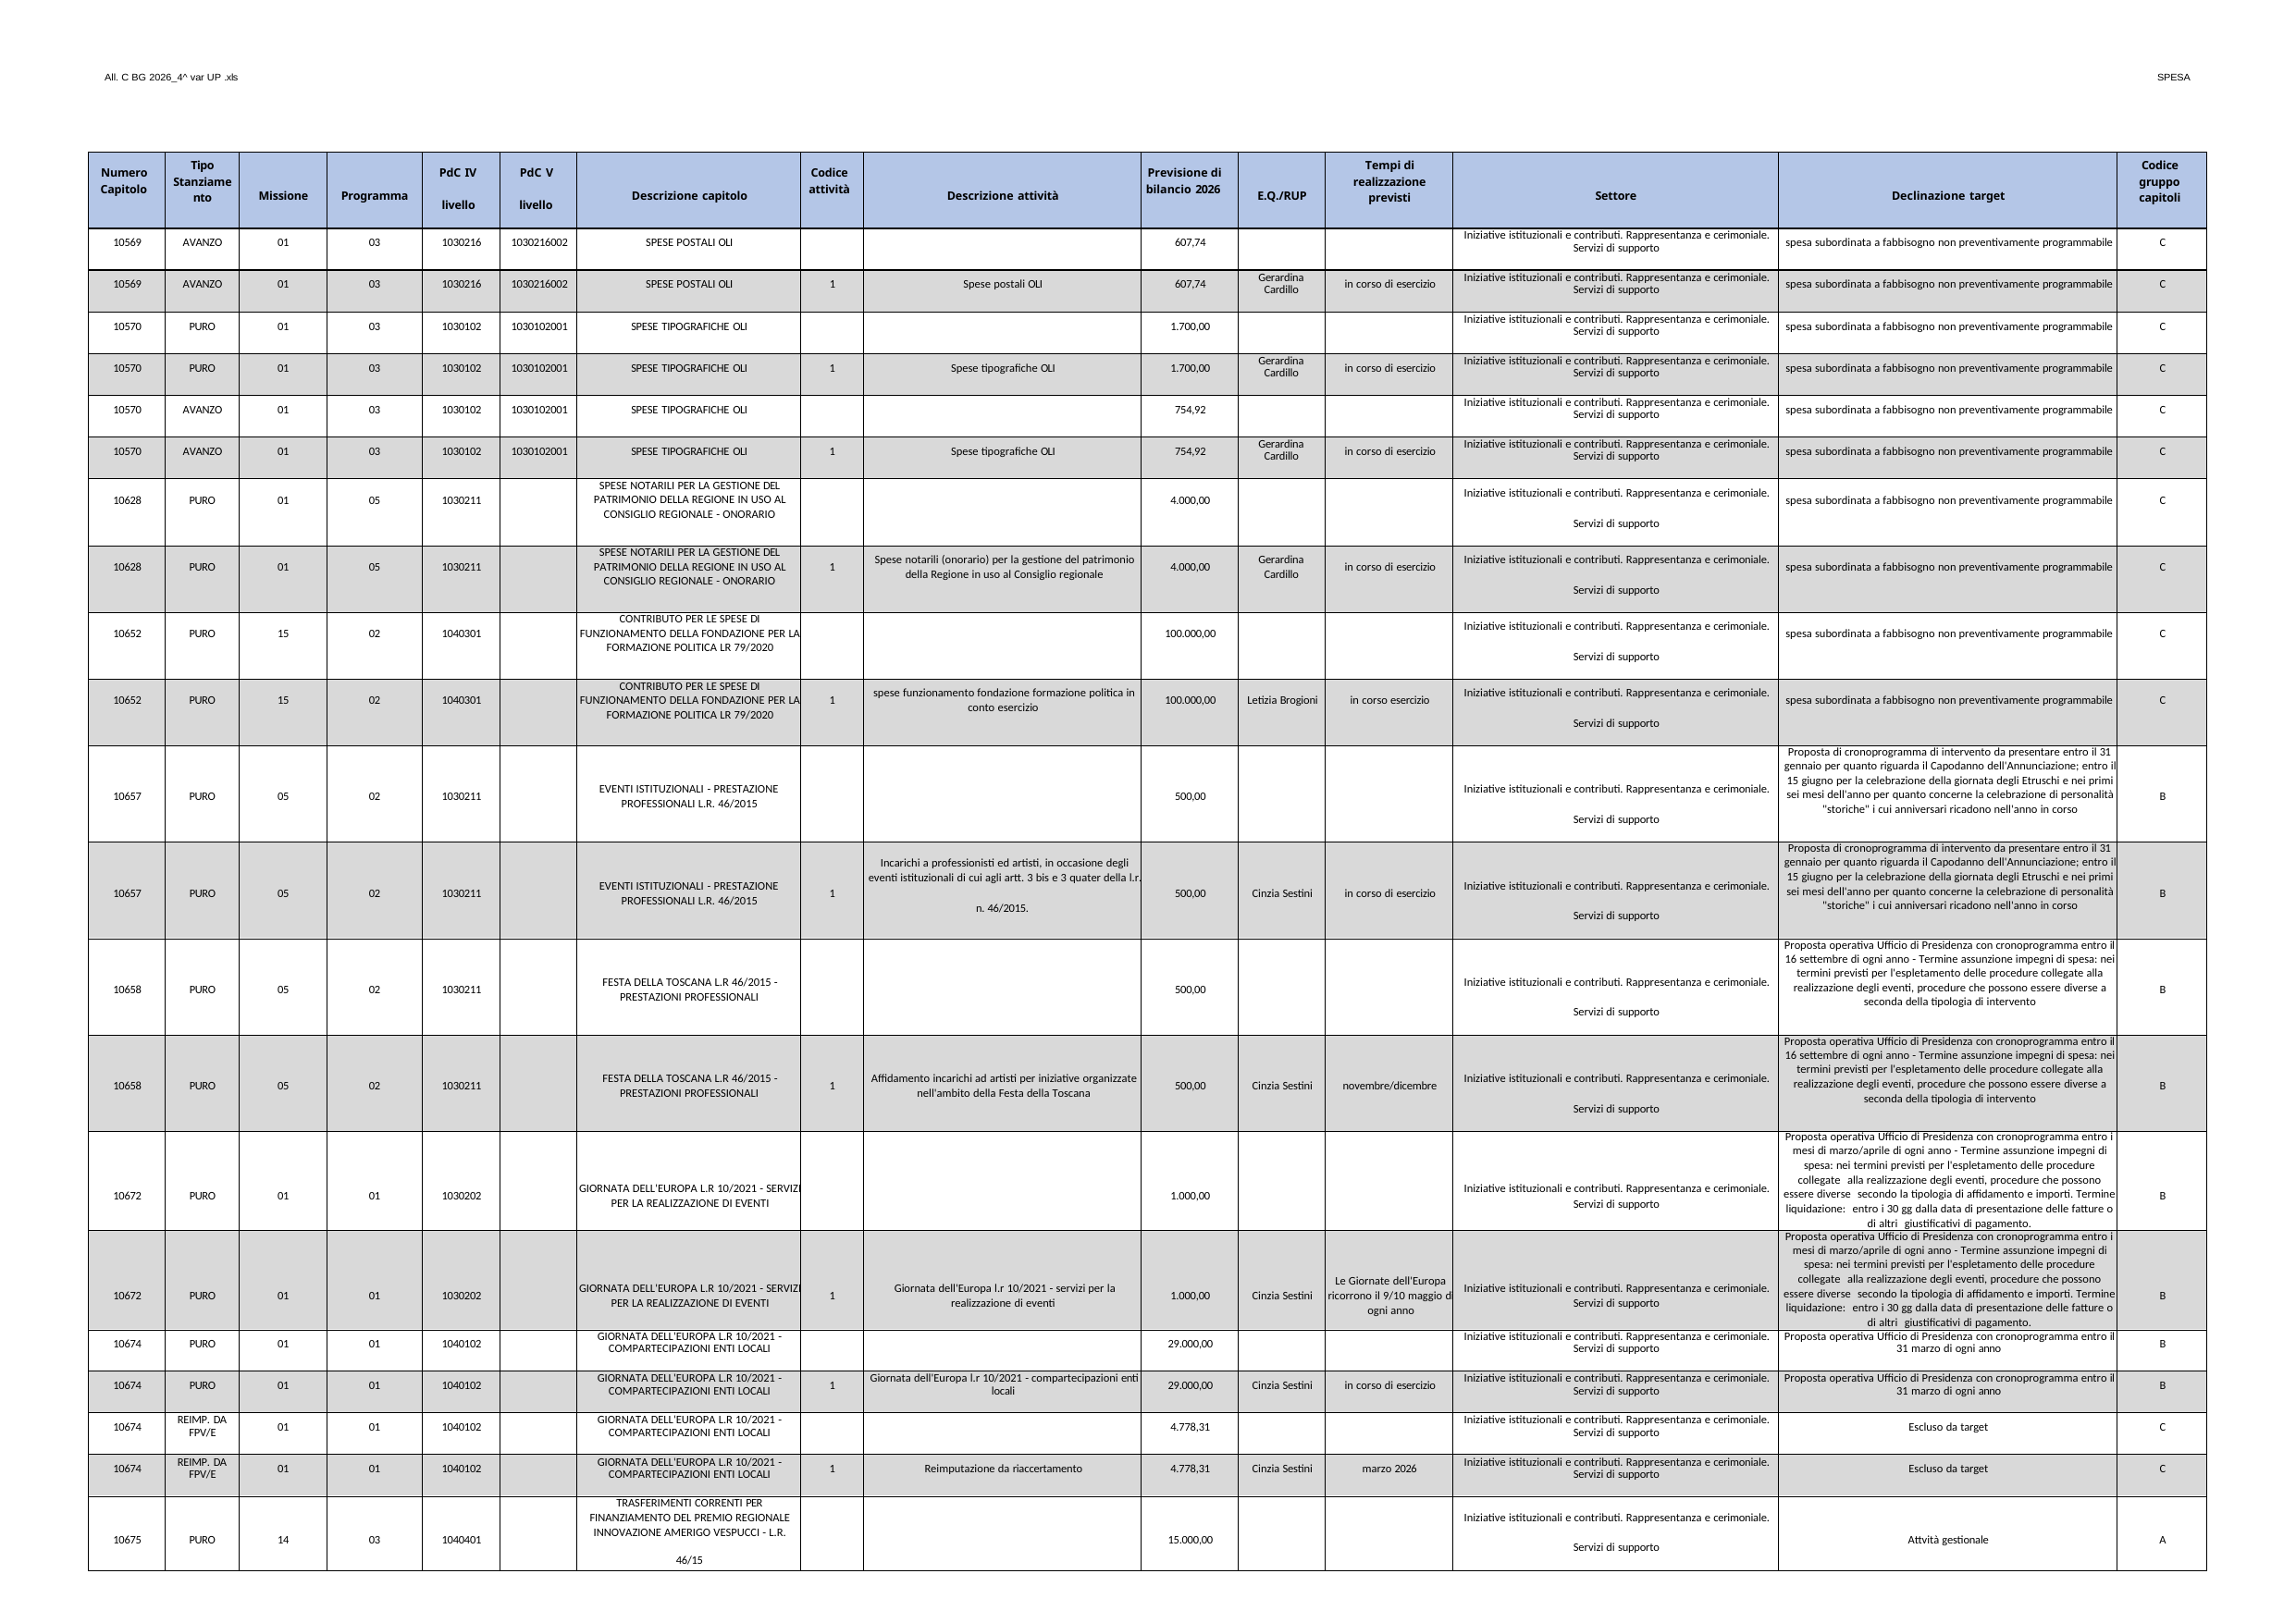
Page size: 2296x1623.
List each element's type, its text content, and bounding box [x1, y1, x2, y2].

table_cell Iniziative istituzionali e contributi. Rappresentanza e cerimoniale. Servizi di supporto [1453, 1231, 1778, 1329]
table_cell 10569 [89, 229, 165, 269]
table_cell [1239, 396, 1325, 436]
table_cell 01 [240, 479, 327, 546]
table_cell spesa subordinata a fabbisogno non preventivamente programmabile [1779, 313, 2117, 353]
table_cell Escluso da target [1779, 1455, 2117, 1495]
table_cell [864, 1497, 1141, 1570]
table_cell PURO [166, 354, 239, 395]
table_cell [864, 313, 1141, 353]
table_cell in corso di esercizio [1326, 354, 1452, 395]
table_cell PURO [166, 479, 239, 546]
table_cell Spese notarili (onorario) per la gestione del patrimonio della Regione in uso al Consiglio regionale [864, 547, 1141, 612]
table_cell B [2117, 940, 2206, 1035]
table_cell SPESE TIPOGRAFICHE OLI [577, 437, 800, 478]
table_cell PURO [166, 680, 239, 745]
table_cell C [2117, 396, 2206, 436]
table_cell Iniziative istituzionali e contributi. Rappresentanza e cerimoniale. Servizi di supporto [1453, 479, 1778, 546]
table_cell 03 [327, 437, 422, 478]
table_cell 01 [240, 1231, 327, 1329]
table_cell [801, 613, 863, 679]
table_cell 1040102 [423, 1413, 500, 1454]
table_cell Iniziative istituzionali e contributi. Rappresentanza e cerimoniale. Servizi di supporto [1453, 437, 1778, 478]
table_cell 1030102001 [500, 313, 576, 353]
table_cell 01 [327, 1331, 422, 1371]
table_cell spesa subordinata a fabbisogno non preventivamente programmabile [1779, 229, 2117, 269]
table_cell 1.700,00 [1142, 354, 1238, 395]
table_cell [864, 1331, 1141, 1371]
table_cell [500, 680, 576, 745]
table_cell 500,00 [1142, 1036, 1238, 1131]
table_cell [864, 479, 1141, 546]
table_cell 02 [327, 680, 422, 745]
table_cell 1040301 [423, 680, 500, 745]
table_cell 15 [240, 680, 327, 745]
table_cell 1 [801, 1231, 863, 1329]
table_cell 03 [327, 313, 422, 353]
table_cell Iniziative istituzionali e contributi. Rappresentanza e cerimoniale. Servizi di supporto [1453, 842, 1778, 938]
table_cell [1239, 1413, 1325, 1454]
table_cell 4.000,00 [1142, 479, 1238, 546]
table_cell 03 [327, 354, 422, 395]
table_cell PURO [166, 1331, 239, 1371]
table_cell 1030216002 [500, 229, 576, 269]
table_cell B [2117, 746, 2206, 842]
table_cell Proposta operativa Ufficio di Presidenza con cronoprogramma entro il 16 settembre di ogni anno - Termine assunzione impegni di spesa: nei termini previsti per l'espletamento delle procedure collegate alla realizzazione degli eventi, procedure che possono essere diverse a seconda della tipologia di intervento [1779, 1036, 2117, 1131]
table_cell 01 [327, 1455, 422, 1495]
table_cell [864, 613, 1141, 679]
table_cell Iniziative istituzionali e contributi. Rappresentanza e cerimoniale. Servizi di supporto [1453, 746, 1778, 842]
table_cell 1030102001 [500, 437, 576, 478]
table_cell 1030211 [423, 940, 500, 1035]
table_cell PURO [166, 613, 239, 679]
table_cell SPESE POSTALI OLI [577, 229, 800, 269]
table_cell 01 [327, 1413, 422, 1454]
table_cell Proposta di cronoprogramma di intervento da presentare entro il 31 gennaio per quanto riguarda il Capodanno dell'Annunciazione; entro il 15 giugno per la celebrazione della giornata degli Etruschi e nei primi sei mesi dell'anno per quanto concerne la celebrazione di personalità "storiche" i cui anniversari ricadono nell'anno in corso [1779, 746, 2117, 842]
table_cell [500, 613, 576, 679]
table_cell [1239, 1497, 1325, 1570]
table_cell 1 [801, 1036, 863, 1131]
table_cell [1239, 613, 1325, 679]
table_cell Iniziative istituzionali e contributi. Rappresentanza e cerimoniale. Servizi di supporto [1453, 396, 1778, 436]
table_cell [1239, 313, 1325, 353]
table_cell EVENTI ISTITUZIONALI - PRESTAZIONE PROFESSIONALI L.R. 46/2015 [577, 842, 800, 938]
table_cell [801, 229, 863, 269]
table_cell 754,92 [1142, 396, 1238, 436]
table_cell PURO [166, 313, 239, 353]
table_cell 1030102001 [500, 396, 576, 436]
table_header Missione [240, 153, 327, 227]
table_cell 1.000,00 [1142, 1231, 1238, 1329]
table_cell 1 [801, 842, 863, 938]
table_cell 10652 [89, 613, 165, 679]
table_cell FESTA DELLA TOSCANA L.R 46/2015 - PRESTAZIONI PROFESSIONALI [577, 1036, 800, 1131]
table_cell Incarichi a professionisti ed artisti, in occasione degli eventi istituzionali di cui agli artt. 3 bis e 3 quater della l.r. n. 46/2015. [864, 842, 1141, 938]
table_cell [500, 547, 576, 612]
table_cell 01 [240, 229, 327, 269]
table_cell Iniziative istituzionali e contributi. Rappresentanza e cerimoniale. Servizi di supporto [1453, 271, 1778, 312]
table_cell SPESE NOTARILI PER LA GESTIONE DEL PATRIMONIO DELLA REGIONE IN USO AL CONSIGLIO REGIONALE - ONORARIO [577, 479, 800, 546]
table_cell CONTRIBUTO PER LE SPESE DI FUNZIONAMENTO DELLA FONDAZIONE PER LA FORMAZIONE POLITICA LR 79/2020 [577, 613, 800, 679]
table_cell spesa subordinata a fabbisogno non preventivamente programmabile [1779, 271, 2117, 312]
table_cell in corso di esercizio [1326, 1371, 1452, 1412]
table_cell 1030211 [423, 547, 500, 612]
table_cell GIORNATA DELL'EUROPA L.R 10/2021 - COMPARTECIPAZIONI ENTI LOCALI [577, 1371, 800, 1412]
table_cell Iniziative istituzionali e contributi. Rappresentanza e cerimoniale. Servizi di supporto [1453, 1413, 1778, 1454]
table_cell 4.778,31 [1142, 1413, 1238, 1454]
table_cell GIORNATA DELL'EUROPA L.R 10/2021 - COMPARTECIPAZIONI ENTI LOCALI [577, 1455, 800, 1495]
table_cell GIORNATA DELL'EUROPA L.R 10/2021 - SERVIZI PER LA REALIZZAZIONE DI EVENTI [577, 1132, 800, 1230]
table_cell 15.000,00 [1142, 1497, 1238, 1570]
table_cell 10674 [89, 1455, 165, 1495]
table_cell 10672 [89, 1132, 165, 1230]
table_cell [500, 1132, 576, 1230]
table_cell 02 [327, 613, 422, 679]
table_cell C [2117, 479, 2206, 546]
table_cell 05 [240, 746, 327, 842]
table_cell B [2117, 1331, 2206, 1371]
table_cell 01 [240, 1455, 327, 1495]
table_cell in corso esercizio [1326, 680, 1452, 745]
table_cell 10657 [89, 842, 165, 938]
table_cell 02 [327, 746, 422, 842]
table_cell CONTRIBUTO PER LE SPESE DI FUNZIONAMENTO DELLA FONDAZIONE PER LA FORMAZIONE POLITICA LR 79/2020 [577, 680, 800, 745]
table_cell B [2117, 1132, 2206, 1230]
table_cell B [2117, 1371, 2206, 1412]
table_cell Reimputazione da riaccertamento [864, 1455, 1141, 1495]
table_cell C [2117, 313, 2206, 353]
table_cell 10658 [89, 940, 165, 1035]
table_cell Attvità gestionale [1779, 1497, 2117, 1570]
table_cell [801, 1331, 863, 1371]
table_header Codice attività [801, 153, 863, 227]
table_cell Giornata dell'Europa l.r 10/2021 - compartecipazioni enti locali [864, 1371, 1141, 1412]
table_cell Escluso da target [1779, 1413, 2117, 1454]
table_cell [1326, 746, 1452, 842]
table_cell [500, 1371, 576, 1412]
table_cell 03 [327, 1497, 422, 1570]
table_cell C [2117, 271, 2206, 312]
table_cell 05 [240, 842, 327, 938]
table_cell 10658 [89, 1036, 165, 1131]
table_cell 05 [327, 479, 422, 546]
table_cell 100.000,00 [1142, 680, 1238, 745]
table_cell 01 [240, 313, 327, 353]
table_cell [801, 1497, 863, 1570]
table_cell [500, 1413, 576, 1454]
table_cell SPESE TIPOGRAFICHE OLI [577, 354, 800, 395]
table_cell 607,74 [1142, 271, 1238, 312]
table_cell [864, 1413, 1141, 1454]
table_cell [1239, 940, 1325, 1035]
table_cell 1030102 [423, 437, 500, 478]
table_cell [1239, 1331, 1325, 1371]
table_cell Iniziative istituzionali e contributi. Rappresentanza e cerimoniale. Servizi di supporto [1453, 354, 1778, 395]
table_cell 10672 [89, 1231, 165, 1329]
table_cell 500,00 [1142, 940, 1238, 1035]
table_cell 10570 [89, 396, 165, 436]
table_cell [500, 1497, 576, 1570]
table_cell PURO [166, 842, 239, 938]
table_cell 1.700,00 [1142, 313, 1238, 353]
table_cell 10570 [89, 437, 165, 478]
table_cell 1 [801, 271, 863, 312]
table_cell in corso di esercizio [1326, 437, 1452, 478]
table_cell [1326, 940, 1452, 1035]
table_cell [1326, 1413, 1452, 1454]
table_cell 1030102 [423, 313, 500, 353]
table_cell [864, 1132, 1141, 1230]
table_cell EVENTI ISTITUZIONALI - PRESTAZIONE PROFESSIONALI L.R. 46/2015 [577, 746, 800, 842]
table_cell 1040401 [423, 1497, 500, 1570]
table_header Previsione di bilancio 2026 [1142, 153, 1238, 227]
table_cell 01 [240, 1413, 327, 1454]
table_cell Affidamento incarichi ad artisti per iniziative organizzate nell'ambito della Festa della Toscana [864, 1036, 1141, 1131]
table_cell C [2117, 437, 2206, 478]
table_cell 10628 [89, 479, 165, 546]
table_cell C [2117, 680, 2206, 745]
table_cell spesa subordinata a fabbisogno non preventivamente programmabile [1779, 547, 2117, 612]
table_cell Iniziative istituzionali e contributi. Rappresentanza e cerimoniale. Servizi di supporto [1453, 1497, 1778, 1570]
table_header Settore [1453, 153, 1778, 227]
table_cell 15 [240, 613, 327, 679]
table_cell Proposta operativa Ufficio di Presidenza con cronoprogramma entro i mesi di marzo/aprile di ogni anno - Termine assunzione impegni di spesa: nei termini previsti per l'espletamento delle procedure collegate alla realizzazione degli eventi, procedure che possono essere diverse secondo la tipologia di affidamento e importi. Termine liquidazione: entro i 30 gg dalla data di presentazione delle fatture o di altri giustificativi di pagamento. [1779, 1132, 2117, 1230]
table_cell C [2117, 613, 2206, 679]
table_cell Iniziative istituzionali e contributi. Rappresentanza e cerimoniale. Servizi di supporto [1453, 1036, 1778, 1131]
table_cell 1030102 [423, 396, 500, 436]
table_cell Giornata dell'Europa l.r 10/2021 - servizi per la realizzazione di eventi [864, 1231, 1141, 1329]
table_cell 02 [327, 1036, 422, 1131]
table_cell 03 [327, 229, 422, 269]
table_cell [500, 842, 576, 938]
table_cell 1030102001 [500, 354, 576, 395]
table_cell Cinzia Sestini [1239, 1371, 1325, 1412]
table_cell Spese tipografiche OLI [864, 437, 1141, 478]
table_cell 1030216 [423, 271, 500, 312]
table_header Programma [327, 153, 422, 227]
table_cell [801, 313, 863, 353]
table_header E.Q./RUP [1239, 153, 1325, 227]
table_cell [1326, 396, 1452, 436]
table_cell Le Giornate dell'Europa ricorrono il 9/10 maggio di ogni anno [1326, 1231, 1452, 1329]
table_cell [500, 1455, 576, 1495]
table_cell [801, 396, 863, 436]
table_cell 607,74 [1142, 229, 1238, 269]
table_cell 10674 [89, 1331, 165, 1371]
table_cell Iniziative istituzionali e contributi. Rappresentanza e cerimoniale. Servizi di supporto [1453, 313, 1778, 353]
table_cell in corso di esercizio [1326, 842, 1452, 938]
table_cell Gerardina Cardillo [1239, 271, 1325, 312]
table_cell Cinzia Sestini [1239, 1231, 1325, 1329]
table_cell [864, 746, 1141, 842]
table_cell B [2117, 1036, 2206, 1131]
table_cell SPESE NOTARILI PER LA GESTIONE DEL PATRIMONIO DELLA REGIONE IN USO AL CONSIGLIO REGIONALE - ONORARIO [577, 547, 800, 612]
table_cell 1030202 [423, 1231, 500, 1329]
table_cell 03 [327, 396, 422, 436]
table_cell Proposta di cronoprogramma di intervento da presentare entro il 31 gennaio per quanto riguarda il Capodanno dell'Annunciazione; entro il 15 giugno per la celebrazione della giornata degli Etruschi e nei primi sei mesi dell'anno per quanto concerne la celebrazione di personalità "storiche" i cui anniversari ricadono nell'anno in corso [1779, 842, 2117, 938]
table_cell AVANZO [166, 437, 239, 478]
table_cell Iniziative istituzionali e contributi. Rappresentanza e cerimoniale. Servizi di supporto [1453, 1132, 1778, 1230]
table_cell Iniziative istituzionali e contributi. Rappresentanza e cerimoniale. Servizi di supporto [1453, 1331, 1778, 1371]
table_cell Spese postali OLI [864, 271, 1141, 312]
table_cell 02 [327, 842, 422, 938]
table_cell 01 [240, 547, 327, 612]
table_cell GIORNATA DELL'EUROPA L.R 10/2021 - COMPARTECIPAZIONI ENTI LOCALI [577, 1413, 800, 1454]
table_cell 01 [327, 1132, 422, 1230]
table_cell in corso di esercizio [1326, 271, 1452, 312]
table_cell 01 [240, 354, 327, 395]
table_cell [801, 1132, 863, 1230]
table_cell GIORNATA DELL'EUROPA L.R 10/2021 - COMPARTECIPAZIONI ENTI LOCALI [577, 1331, 800, 1371]
table_cell SPESE TIPOGRAFICHE OLI [577, 313, 800, 353]
table_cell C [2117, 229, 2206, 269]
table_cell REIMP. DA FPV/E [166, 1413, 239, 1454]
table_cell Iniziative istituzionali e contributi. Rappresentanza e cerimoniale. Servizi di supporto [1453, 229, 1778, 269]
table_cell 1030211 [423, 1036, 500, 1131]
table_cell spesa subordinata a fabbisogno non preventivamente programmabile [1779, 479, 2117, 546]
table_cell TRASFERIMENTI CORRENTI PER FINANZIAMENTO DEL PREMIO REGIONALE INNOVAZIONE AMERIGO VESPUCCI - L.R. 46/15 [577, 1497, 800, 1570]
table_cell Proposta operativa Ufficio di Presidenza con cronoprogramma entro il 31 marzo di ogni anno [1779, 1371, 2117, 1412]
table_cell Proposta operativa Ufficio di Presidenza con cronoprogramma entro i mesi di marzo/aprile di ogni anno - Termine assunzione impegni di spesa: nei termini previsti per l'espletamento delle procedure collegate alla realizzazione degli eventi, procedure che possono essere diverse secondo la tipologia di affidamento e importi. Termine liquidazione: entro i 30 gg dalla data di presentazione delle fatture o di altri giustificativi di pagamento. [1779, 1231, 2117, 1329]
table_cell C [2117, 1455, 2206, 1495]
table_cell 4.778,31 [1142, 1455, 1238, 1495]
table_cell SPESE POSTALI OLI [577, 271, 800, 312]
table_cell PURO [166, 1371, 239, 1412]
table_cell 1030211 [423, 746, 500, 842]
table_header Codice gruppo capitoli [2117, 153, 2206, 227]
table_cell AVANZO [166, 271, 239, 312]
table_cell 1030216 [423, 229, 500, 269]
table_cell [801, 746, 863, 842]
table_cell Iniziative istituzionali e contributi. Rappresentanza e cerimoniale. Servizi di supporto [1453, 940, 1778, 1035]
table_cell REIMP. DA FPV/E [166, 1455, 239, 1495]
table_cell [1239, 229, 1325, 269]
table_cell Proposta operativa Ufficio di Presidenza con cronoprogramma entro il 16 settembre di ogni anno - Termine assunzione impegni di spesa: nei termini previsti per l'espletamento delle procedure collegate alla realizzazione degli eventi, procedure che possono essere diverse a seconda della tipologia di intervento [1779, 940, 2117, 1035]
table_cell Iniziative istituzionali e contributi. Rappresentanza e cerimoniale. Servizi di supporto [1453, 613, 1778, 679]
table_cell Cinzia Sestini [1239, 1455, 1325, 1495]
table_cell PURO [166, 1497, 239, 1570]
table_cell [1326, 1331, 1452, 1371]
table_cell 1040102 [423, 1371, 500, 1412]
table_cell spesa subordinata a fabbisogno non preventivamente programmabile [1779, 396, 2117, 436]
table_cell C [2117, 1413, 2206, 1454]
table_cell [1239, 746, 1325, 842]
table_cell spesa subordinata a fabbisogno non preventivamente programmabile [1779, 613, 2117, 679]
table_cell [801, 1413, 863, 1454]
table_cell spesa subordinata a fabbisogno non preventivamente programmabile [1779, 680, 2117, 745]
table_cell 10570 [89, 354, 165, 395]
table_cell 01 [240, 271, 327, 312]
table_cell [864, 229, 1141, 269]
table_cell 14 [240, 1497, 327, 1570]
table_cell 1 [801, 437, 863, 478]
table_cell 10569 [89, 271, 165, 312]
table_cell 01 [240, 1331, 327, 1371]
table_cell [1326, 613, 1452, 679]
table_cell 500,00 [1142, 842, 1238, 938]
table_cell 754,92 [1142, 437, 1238, 478]
table_cell 29.000,00 [1142, 1331, 1238, 1371]
table_cell Spese tipografiche OLI [864, 354, 1141, 395]
table_cell 500,00 [1142, 746, 1238, 842]
table_cell 1030211 [423, 479, 500, 546]
table_cell 01 [240, 1132, 327, 1230]
table_cell 1040102 [423, 1331, 500, 1371]
table_cell novembre/dicembre [1326, 1036, 1452, 1131]
table_header Descrizione capitolo [577, 153, 800, 227]
table_cell 01 [240, 396, 327, 436]
table_cell 1030102 [423, 354, 500, 395]
table_cell [864, 396, 1141, 436]
table_cell PURO [166, 940, 239, 1035]
table_cell Gerardina Cardillo [1239, 354, 1325, 395]
table_cell 1 [801, 547, 863, 612]
table_cell A [2117, 1497, 2206, 1570]
table_header Descrizione attività [864, 153, 1141, 227]
table_cell PURO [166, 746, 239, 842]
table_cell 10674 [89, 1413, 165, 1454]
table_cell 10657 [89, 746, 165, 842]
table_cell marzo 2026 [1326, 1455, 1452, 1495]
table_cell AVANZO [166, 396, 239, 436]
table_cell 05 [240, 1036, 327, 1131]
table_cell 1 [801, 1371, 863, 1412]
table_cell 01 [327, 1371, 422, 1412]
table_cell 1 [801, 1455, 863, 1495]
table_header PdC IV livello [423, 153, 500, 227]
table_cell PURO [166, 1036, 239, 1131]
table_header Declinazione target [1779, 153, 2117, 227]
table_cell 10652 [89, 680, 165, 745]
table_cell SPESE TIPOGRAFICHE OLI [577, 396, 800, 436]
table_cell Cinzia Sestini [1239, 1036, 1325, 1131]
table_cell 1040301 [423, 613, 500, 679]
table_cell [500, 479, 576, 546]
table_cell 10675 [89, 1497, 165, 1570]
table_cell [1326, 229, 1452, 269]
table_cell Cinzia Sestini [1239, 842, 1325, 938]
table_cell 1030216002 [500, 271, 576, 312]
table_cell 100.000,00 [1142, 613, 1238, 679]
table_cell B [2117, 842, 2206, 938]
table_cell 4.000,00 [1142, 547, 1238, 612]
table_cell C [2117, 354, 2206, 395]
table_header Numero Capitolo [89, 153, 165, 227]
table_cell 05 [327, 547, 422, 612]
table_cell 03 [327, 271, 422, 312]
table_cell [1239, 1132, 1325, 1230]
table_cell [1326, 313, 1452, 353]
table_cell 10674 [89, 1371, 165, 1412]
table_cell Gerardina Cardillo [1239, 437, 1325, 478]
table_cell [801, 940, 863, 1035]
table_cell [1239, 479, 1325, 546]
table_cell 01 [327, 1231, 422, 1329]
table_cell [500, 1331, 576, 1371]
table_cell C [2117, 547, 2206, 612]
table_cell Iniziative istituzionali e contributi. Rappresentanza e cerimoniale. Servizi di supporto [1453, 680, 1778, 745]
table_cell 29.000,00 [1142, 1371, 1238, 1412]
table_cell 1030202 [423, 1132, 500, 1230]
table_cell Iniziative istituzionali e contributi. Rappresentanza e cerimoniale. Servizi di supporto [1453, 547, 1778, 612]
table_cell in corso di esercizio [1326, 547, 1452, 612]
table_cell Iniziative istituzionali e contributi. Rappresentanza e cerimoniale. Servizi di supporto [1453, 1371, 1778, 1412]
table_cell B [2117, 1231, 2206, 1329]
table_cell [500, 746, 576, 842]
table_cell Iniziative istituzionali e contributi. Rappresentanza e cerimoniale. Servizi di supporto [1453, 1455, 1778, 1495]
table_cell PURO [166, 1231, 239, 1329]
table_cell [1326, 479, 1452, 546]
table_cell [1326, 1132, 1452, 1230]
table_cell GIORNATA DELL'EUROPA L.R 10/2021 - SERVIZI PER LA REALIZZAZIONE DI EVENTI [577, 1231, 800, 1329]
table_cell 10628 [89, 547, 165, 612]
table_cell 05 [240, 940, 327, 1035]
table_header Tempi di realizzazione previsti [1326, 153, 1452, 227]
table_cell 01 [240, 437, 327, 478]
table_cell [864, 940, 1141, 1035]
table_cell PURO [166, 547, 239, 612]
table_header PdC V livello [500, 153, 576, 227]
table_cell 1040102 [423, 1455, 500, 1495]
table_cell spesa subordinata a fabbisogno non preventivamente programmabile [1779, 437, 2117, 478]
table_cell [500, 1231, 576, 1329]
table_cell Gerardina Cardillo [1239, 547, 1325, 612]
table_cell 1030211 [423, 842, 500, 938]
table_cell spesa subordinata a fabbisogno non preventivamente programmabile [1779, 354, 2117, 395]
table_cell 1.000,00 [1142, 1132, 1238, 1230]
table_cell Letizia Brogioni [1239, 680, 1325, 745]
table_cell [801, 479, 863, 546]
table_cell [500, 940, 576, 1035]
table_cell 1 [801, 680, 863, 745]
table_cell Proposta operativa Ufficio di Presidenza con cronoprogramma entro il 31 marzo di ogni anno [1779, 1331, 2117, 1371]
table_cell spese funzionamento fondazione formazione politica in conto esercizio [864, 680, 1141, 745]
table_cell 10570 [89, 313, 165, 353]
table_cell 02 [327, 940, 422, 1035]
table_cell PURO [166, 1132, 239, 1230]
table_cell [1326, 1497, 1452, 1570]
table_cell [500, 1036, 576, 1131]
table_header Tipo Stanziame nto [166, 153, 239, 227]
table_cell 1 [801, 354, 863, 395]
table_cell 01 [240, 1371, 327, 1412]
table_cell AVANZO [166, 229, 239, 269]
table_cell FESTA DELLA TOSCANA L.R 46/2015 - PRESTAZIONI PROFESSIONALI [577, 940, 800, 1035]
